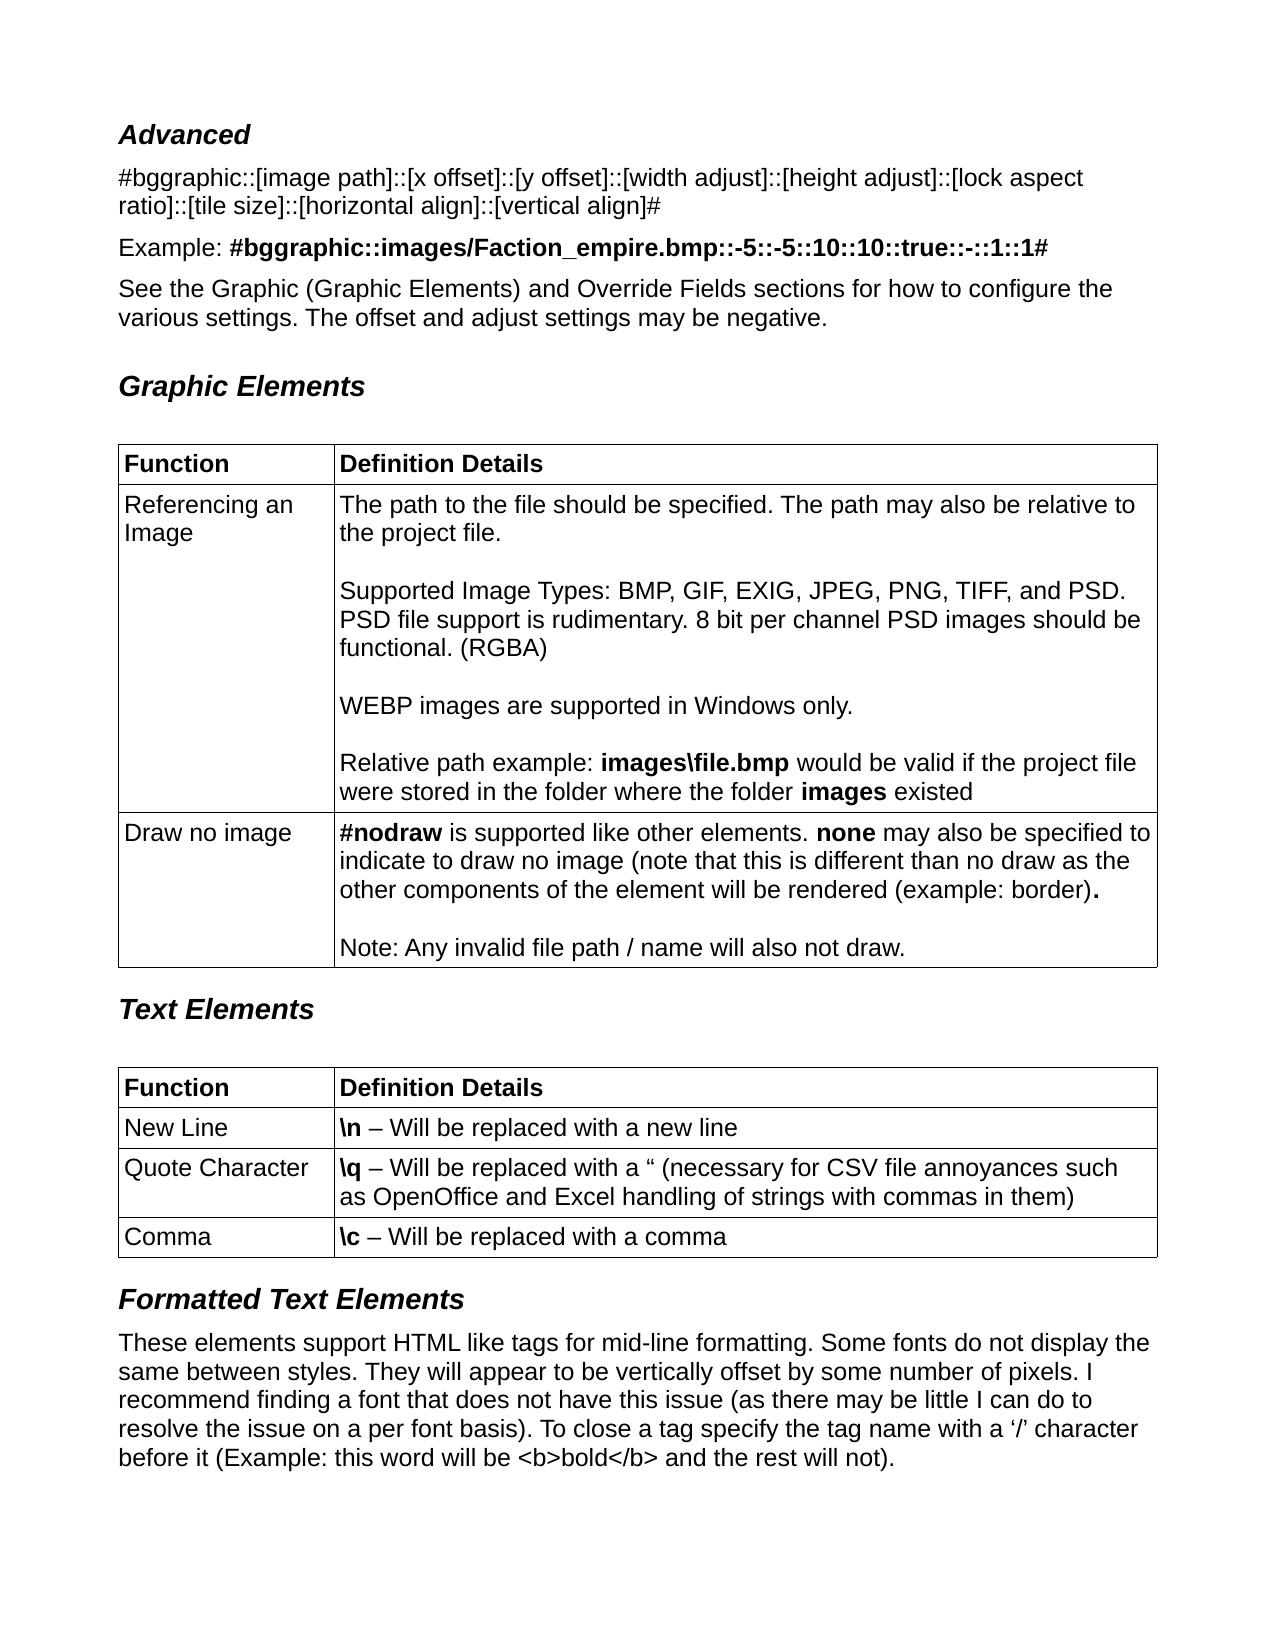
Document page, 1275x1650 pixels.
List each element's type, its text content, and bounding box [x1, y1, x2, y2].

table_header Function [119, 1068, 334, 1107]
table_header Function [119, 445, 334, 484]
text Example: #bggraphic::images/Faction_empire.bmp::-5::-5::10::10::true::-::1::1# [118, 232, 1157, 261]
subtitle Formatted Text Elements [118, 1282, 1157, 1316]
text #bggraphic::[image path]::[x offset]::[y offset]::[width adjust]::[height adjust]::[lock aspect ratio]::[tile size]::[horizontal align]::[vertical align]# [118, 162, 1157, 220]
table_cell \q – Will be replaced with a “ (necessary for CSV file annoyances such as OpenOffice and Excel handling of strings with commas in them) [335, 1149, 1157, 1217]
table_cell Referencing an Image [119, 485, 334, 812]
table_cell Draw no image [119, 813, 334, 967]
table_header Definition Details [335, 1068, 1157, 1107]
table_cell \c – Will be replaced with a comma [335, 1218, 1157, 1257]
table_cell Comma [119, 1218, 334, 1257]
table_cell \n – Will be replaced with a new line [335, 1108, 1157, 1147]
table_cell The path to the file should be specified. The path may also be relative to the project file. Supported Image Types: BMP, GIF, EXIG, JPEG, PNG, TIFF, and PSD. PSD file support is rudimentary. 8 bit per channel PSD images should be functional. (RGBA) WEBP images are supported in Windows only. Relative path example: images\file.bmp would be valid if the project file were stored in the folder where the folder images existed [335, 485, 1157, 812]
text See the Graphic (Graphic Elements) and Override Fields sections for how to configure the various settings. The offset and adjust settings may be negative. [118, 274, 1157, 331]
subtitle Advanced [118, 118, 1157, 150]
table_header Definition Details [335, 445, 1157, 484]
table_cell #nodraw is supported like other elements. none may also be specified to indicate to draw no image (note that this is different than no draw as the other components of the element will be rendered (example: border). Note: Any invalid file path / name will also not draw. [335, 813, 1157, 967]
table_cell Quote Character [119, 1149, 334, 1217]
text These elements support HTML like tags for mid-line formatting. Some fonts do not display the same between styles. They will appear to be vertically offset by some number of pixels. I recommend finding a font that does not have this issue (as there may be little I can do to resolve the issue on a per font basis). To close a tag specify the tag name with a ‘/’ character before it (Example: this word will be <b>bold</b> and the rest will not). [118, 1328, 1157, 1472]
table_cell New Line [119, 1108, 334, 1147]
subtitle Text Elements [118, 992, 1157, 1026]
subtitle Graphic Elements [118, 369, 1157, 402]
